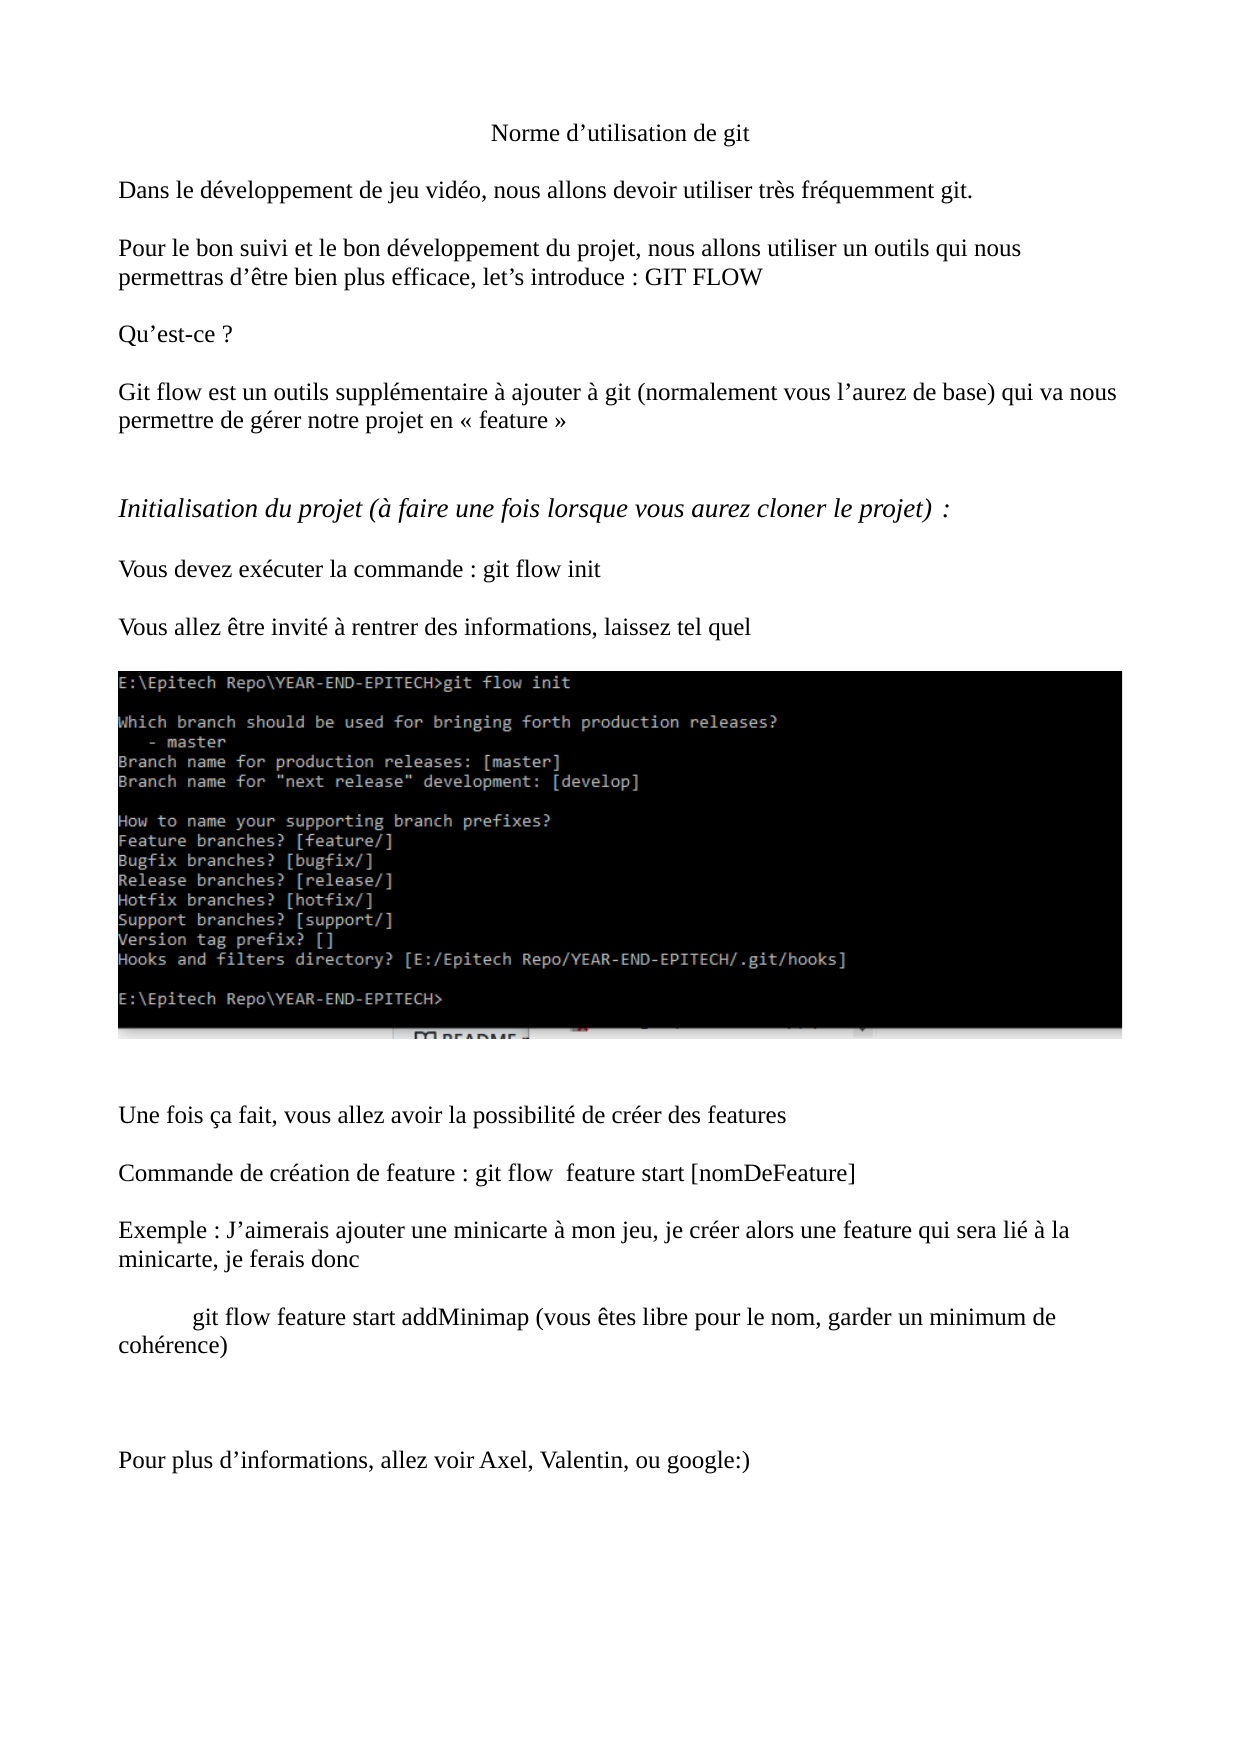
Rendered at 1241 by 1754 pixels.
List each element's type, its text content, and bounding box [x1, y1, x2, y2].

text Vous allez être invité à rentrer des informations, laissez tel quel [118, 612, 1122, 640]
text Une fois ça fait, vous allez avoir la possibilité de créer des features [118, 1100, 1122, 1129]
text Vous devez exécuter la commande : git flow init [118, 554, 1122, 583]
text Qu’est-ce ? [118, 319, 1122, 348]
text Exemple : J’aimerais ajouter une minicarte à mon jeu, je créer alors une feature qui sera lié à la minicarte, je ferais donc [118, 1215, 1122, 1273]
text Commande de création de feature : git flow feature start [nomDeFeature] [118, 1158, 1122, 1187]
text Pour le bon suivi et le bon développement du projet, nous allons utiliser un outils qui nous permettras d’être bien plus efficace, let’s introduce : GIT FLOW [118, 233, 1122, 291]
text Initialisation du projet (à faire une fois lorsque vous aurez cloner le projet) : [118, 492, 1122, 523]
text git flow feature start addMinimap (vous êtes libre pour le nom, garder un minimum de cohérence) [118, 1302, 1122, 1359]
text Dans le développement de jeu vidéo, nous allons devoir utiliser très fréquemment git. [118, 176, 1122, 204]
text Git flow est un outils supplémentaire à ajouter à git (normalement vous l’aurez de base) qui va nous permettre de gérer notre projet en « feature » [118, 377, 1122, 434]
text Pour plus d’informations, allez voir Axel, Valentin, ou google:) [118, 1445, 1122, 1474]
picture [118, 671, 1123, 1039]
text Norme d’utilisation de git [118, 118, 1122, 147]
